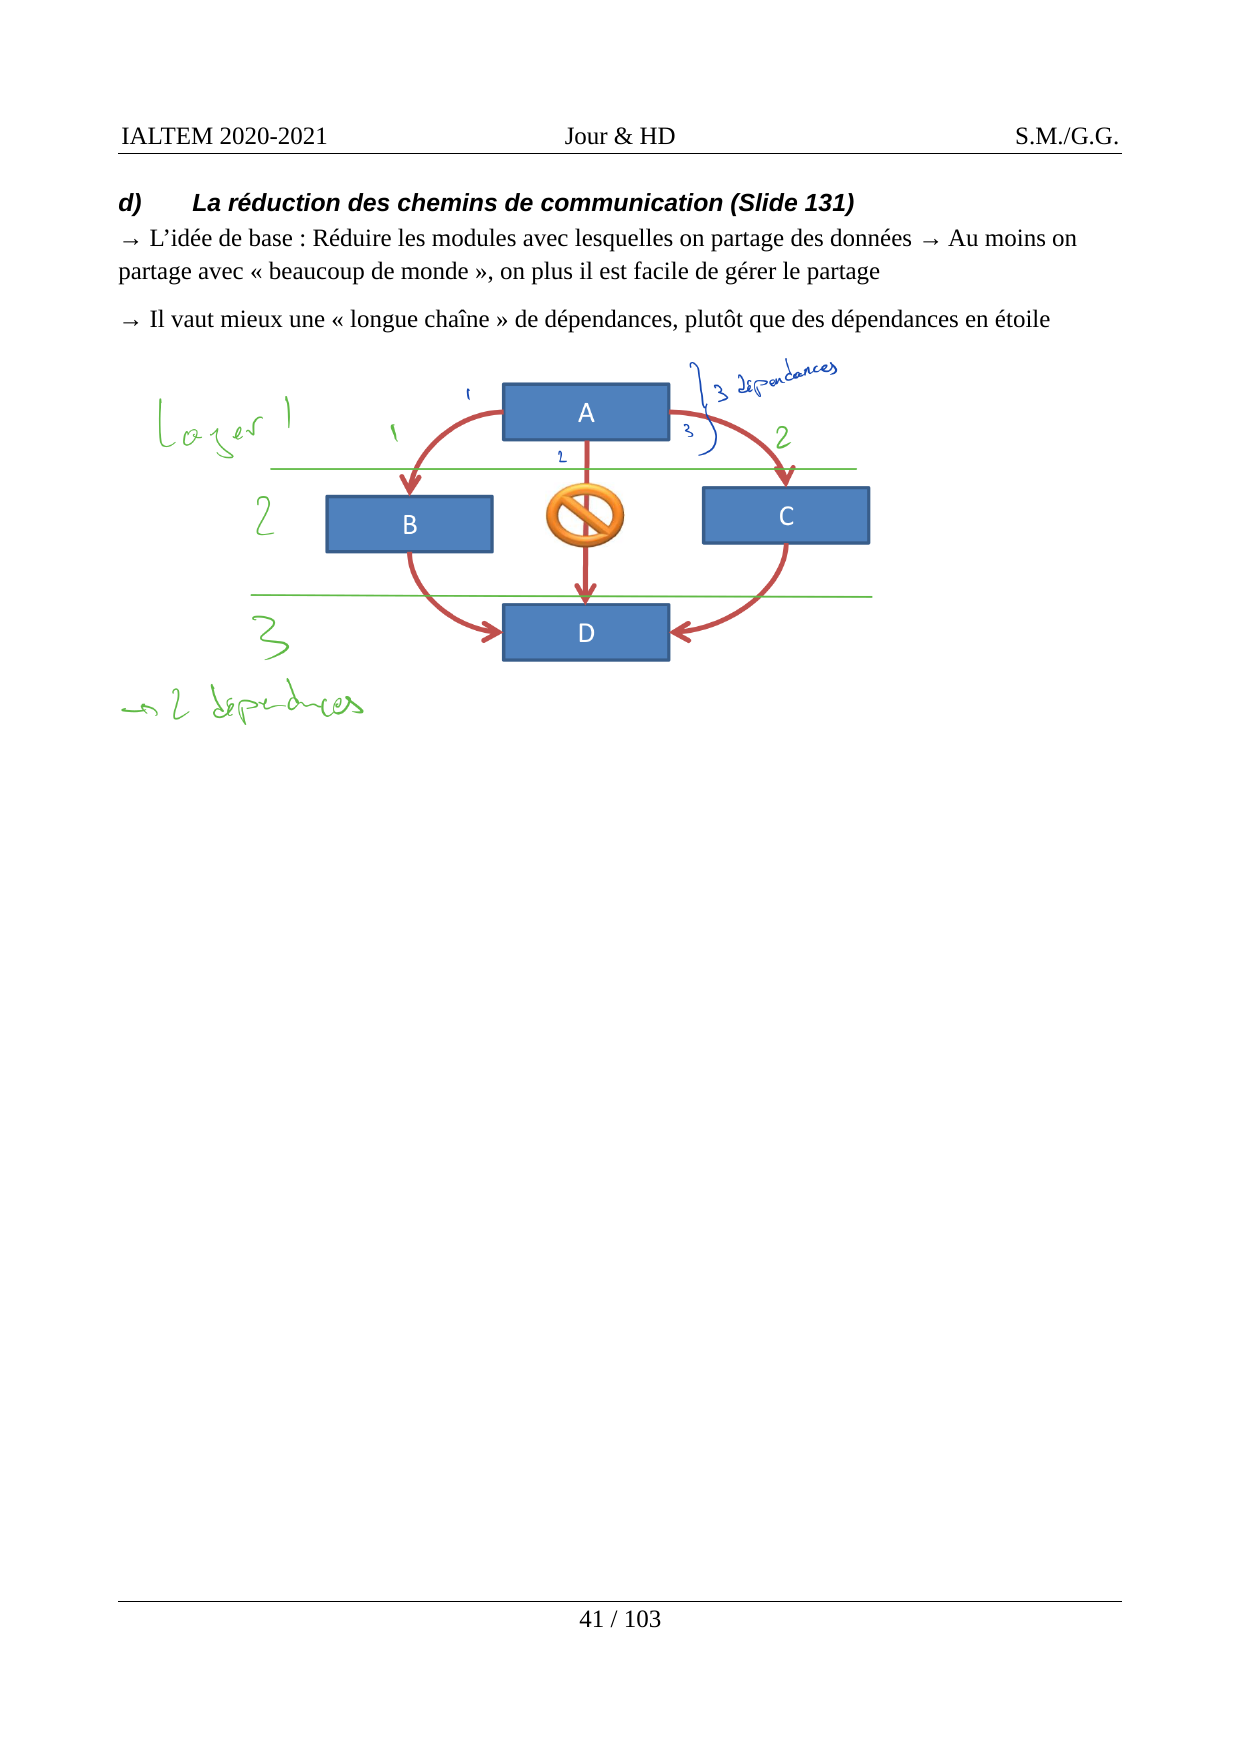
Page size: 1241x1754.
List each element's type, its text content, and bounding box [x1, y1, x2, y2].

text → Il vaut mieux une « longue chaîne » de dépendances, plutôt que des dépendances en étoile [118, 304, 1122, 333]
subtitle La réduction des chemins de communication (Slide 131) [118, 188, 1122, 217]
picture [118, 351, 873, 725]
text → L’idée de base : Réduire les modules avec lesquelles on partage des données → Au moins on partage avec « beaucoup de monde », on plus il est facile de gérer le partage [118, 223, 1122, 285]
